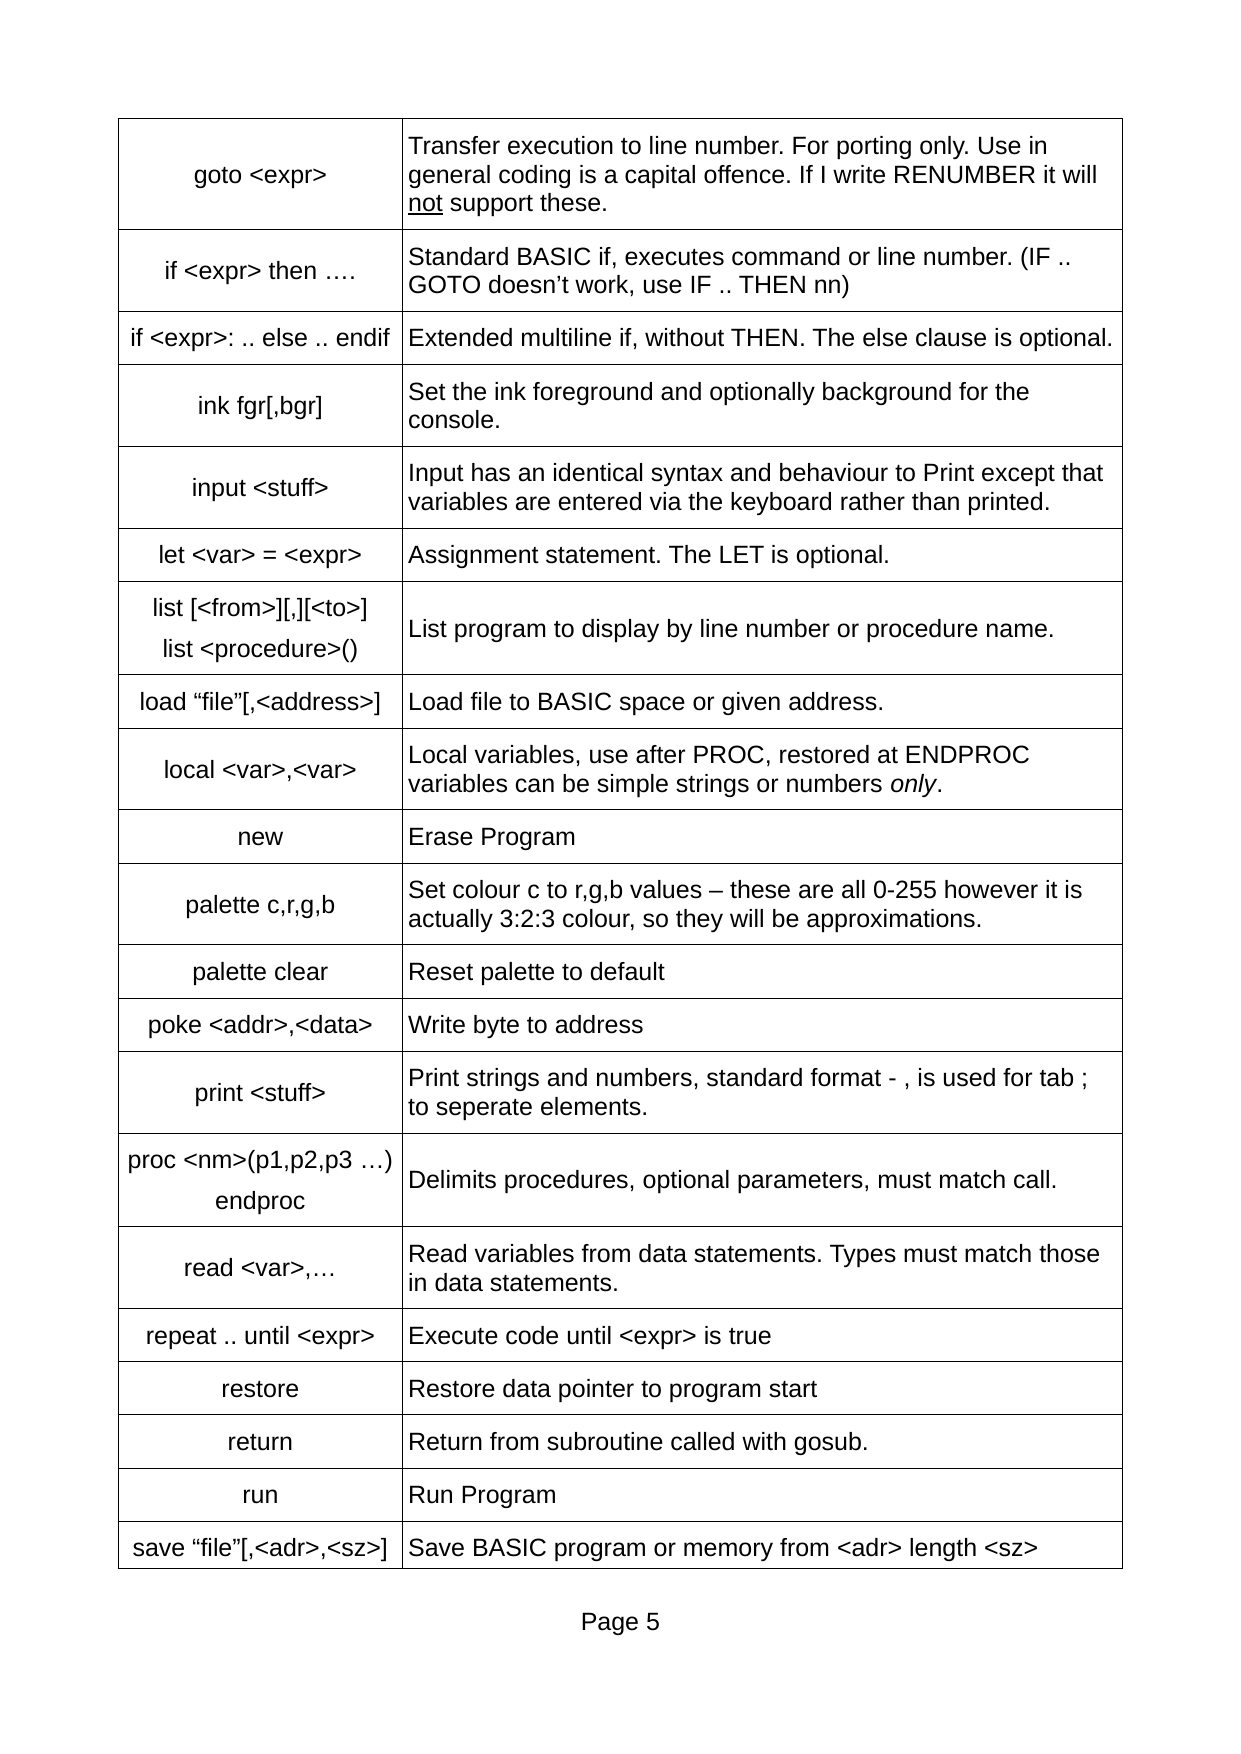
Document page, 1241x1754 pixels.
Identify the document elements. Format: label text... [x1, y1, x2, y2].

table_cell Assignment statement. The LET is optional. [403, 529, 1122, 581]
table_cell Ink fgr[,bgr] [119, 365, 402, 446]
table_cell Palette c,r,g,b [119, 864, 402, 944]
table_cell Restore data pointer to program start [403, 1362, 1122, 1414]
table_cell Erase Program [403, 810, 1122, 862]
table_cell Load “file”[,<address>] [119, 675, 402, 727]
table_cell Input has an identical syntax and behaviour to Print except that variables are entered via the keyboard rather than printed. [403, 447, 1122, 527]
table_cell List [<from>][,][<to>] list <procedure>() [119, 582, 402, 674]
table_cell If <expr> then …. [119, 230, 402, 311]
table_cell Let <var> = <expr> [119, 529, 402, 581]
table_cell Goto <expr> [119, 119, 402, 229]
table_cell Read <var>,… [119, 1227, 402, 1308]
table_cell Run [119, 1469, 402, 1521]
table_cell new [119, 810, 402, 862]
table_cell Standard BASIC if, executes command or line number. (IF .. GOTO doesn’t work, use IF .. THEN nn) [403, 230, 1122, 311]
table_cell Local <var>,<var> [119, 729, 402, 809]
table_cell Delimits procedures, optional parameters, must match call. [403, 1134, 1122, 1226]
table_cell Print strings and numbers, standard format - , is used for tab ; to seperate elements. [403, 1052, 1122, 1132]
table_cell Poke <addr>,<data> [119, 999, 402, 1051]
table_cell Set the ink foreground and optionally background for the console. [403, 365, 1122, 446]
table_cell Save BASIC program or memory from <adr> length <sz> [403, 1522, 1122, 1568]
table_cell Read variables from data statements. Types must match those in data statements. [403, 1227, 1122, 1308]
table_cell Set colour c to r,g,b values – these are all 0-255 however it is actually 3:2:3 colour, so they will be approximations. [403, 864, 1122, 944]
table_cell Return from subroutine called with gosub. [403, 1415, 1122, 1467]
table_cell List program to display by line number or procedure name. [403, 582, 1122, 674]
table_cell Print <stuff> [119, 1052, 402, 1132]
table_cell Return [119, 1415, 402, 1467]
table_cell Restore [119, 1362, 402, 1414]
table_cell Input <stuff> [119, 447, 402, 527]
table_cell Write byte to address [403, 999, 1122, 1051]
table_cell Palette clear [119, 945, 402, 997]
table_cell If <expr>: .. else .. endif [119, 312, 402, 364]
table_cell Execute code until <expr> is true [403, 1309, 1122, 1361]
table_cell Reset palette to default [403, 945, 1122, 997]
table_cell Save “file”[,<adr>,<sz>] [119, 1522, 402, 1568]
table_cell Proc <nm>(p1,p2,p3 …) endproc [119, 1134, 402, 1226]
table_cell Load file to BASIC space or given address. [403, 675, 1122, 727]
table_cell Transfer execution to line number. For porting only. Use in general coding is a capital offence. If I write RENUMBER it will not support these. [403, 119, 1122, 229]
table_cell Local variables, use after PROC, restored at ENDPROC variables can be simple strings or numbers only. [403, 729, 1122, 809]
table_cell Repeat .. until <expr> [119, 1309, 402, 1361]
table_cell Extended multiline if, without THEN. The else clause is optional. [403, 312, 1122, 364]
table_cell Run Program [403, 1469, 1122, 1521]
